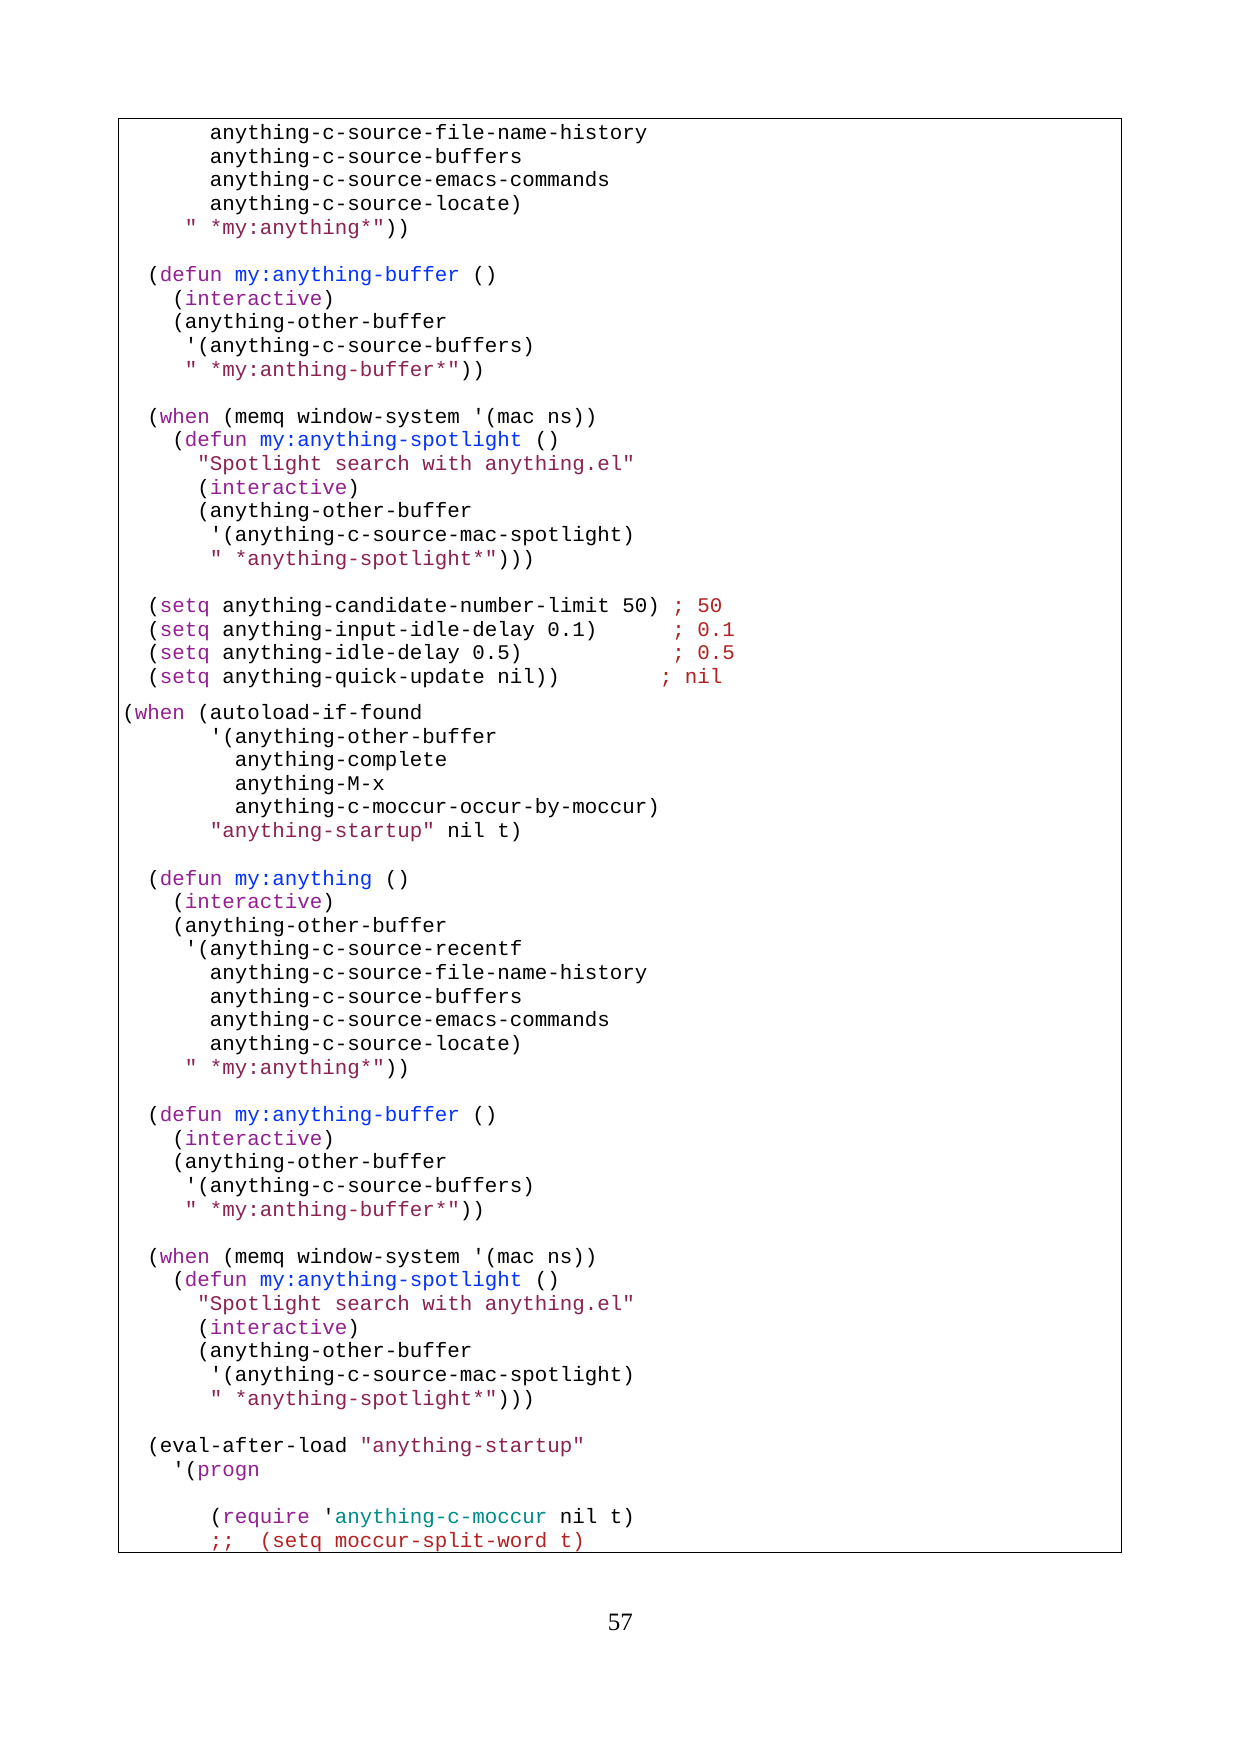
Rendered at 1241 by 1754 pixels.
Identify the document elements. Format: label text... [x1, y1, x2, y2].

text (defun my:anything-spotlight () [119, 1266, 1121, 1289]
text (defun my:anything-buffer () [119, 260, 1121, 284]
text (setq anything-input-idle-delay 0.1) ; 0.1 [119, 615, 1121, 638]
text " *my:anything*")) [119, 1053, 1121, 1076]
text " *my:anthing-buffer*")) [119, 354, 1121, 378]
text '(progn [119, 1455, 1121, 1478]
text (anything-other-buffer [119, 496, 1121, 520]
text (interactive) [119, 1124, 1121, 1147]
text (interactive) [119, 473, 1121, 496]
text (anything-other-buffer [119, 1147, 1121, 1171]
text anything-complete [119, 745, 1121, 769]
text '(anything-other-buffer [119, 722, 1121, 745]
text (setq anything-quick-update nil)) ; nil [119, 662, 1121, 689]
text " *my:anything*")) [119, 213, 1121, 236]
text anything-c-source-file-name-history [119, 119, 1121, 142]
text anything-c-source-buffers [119, 142, 1121, 165]
text '(anything-c-source-buffers) [119, 331, 1121, 354]
text anything-c-source-emacs-commands [119, 1005, 1121, 1029]
text (when (memq window-system '(mac ns)) [119, 402, 1121, 426]
text (anything-other-buffer [119, 911, 1121, 934]
text (interactive) [119, 887, 1121, 911]
text (setq anything-idle-delay 0.5) ; 0.5 [119, 638, 1121, 662]
text (interactive) [119, 284, 1121, 307]
text " *my:anthing-buffer*")) [119, 1194, 1121, 1218]
text "Spotlight search with anything.el" [119, 1289, 1121, 1313]
text (require 'anything-c-moccur nil t) [119, 1502, 1121, 1526]
text anything-c-moccur-occur-by-moccur) [119, 793, 1121, 816]
text anything-c-source-emacs-commands [119, 165, 1121, 189]
text (defun my:anything-buffer () [119, 1100, 1121, 1124]
text (anything-other-buffer [119, 1336, 1121, 1360]
text anything-c-source-file-name-history [119, 958, 1121, 982]
text (anything-other-buffer [119, 307, 1121, 331]
text anything-c-source-locate) [119, 189, 1121, 213]
text anything-c-source-locate) [119, 1029, 1121, 1053]
text (interactive) [119, 1313, 1121, 1336]
text " *anything-spotlight*"))) [119, 544, 1121, 567]
text (when (autoload-if-found [119, 698, 1121, 722]
text '(anything-c-source-mac-spotlight) [119, 1360, 1121, 1384]
text "Spotlight search with anything.el" [119, 449, 1121, 473]
text (defun my:anything-spotlight () [119, 426, 1121, 449]
text (when (memq window-system '(mac ns)) [119, 1242, 1121, 1266]
text anything-c-source-buffers [119, 982, 1121, 1005]
text "anything-startup" nil t) [119, 816, 1121, 840]
text (defun my:anything () [119, 863, 1121, 887]
text '(anything-c-source-buffers) [119, 1171, 1121, 1194]
text (eval-after-load "anything-startup" [119, 1431, 1121, 1455]
text " *anything-spotlight*"))) [119, 1384, 1121, 1407]
text '(anything-c-source-recentf [119, 934, 1121, 958]
text ;; (setq moccur-split-word t) [119, 1526, 1121, 1552]
text '(anything-c-source-mac-spotlight) [119, 520, 1121, 544]
text (setq anything-candidate-number-limit 50) ; 50 [119, 591, 1121, 615]
text anything-M-x [119, 769, 1121, 793]
